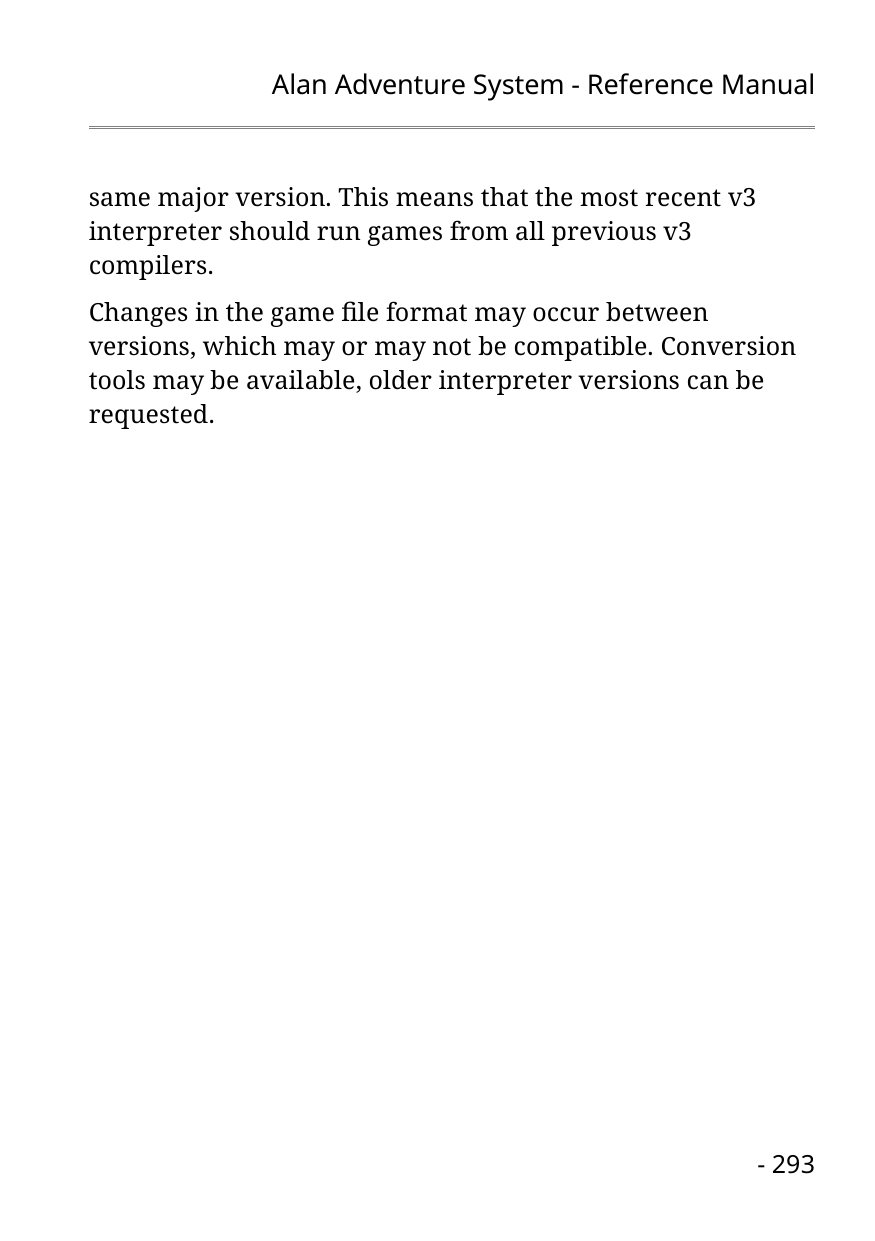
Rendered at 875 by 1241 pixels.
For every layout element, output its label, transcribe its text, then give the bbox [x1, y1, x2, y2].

text same major version. This means that the most recent v3 interpreter should run games from all previous v3 compilers. [88, 180, 815, 282]
text Changes in the game file format may occur between versions, which may or may not be compatible. Conversion tools may be avail­able, older interpreter versions can be requested. [88, 295, 815, 431]
